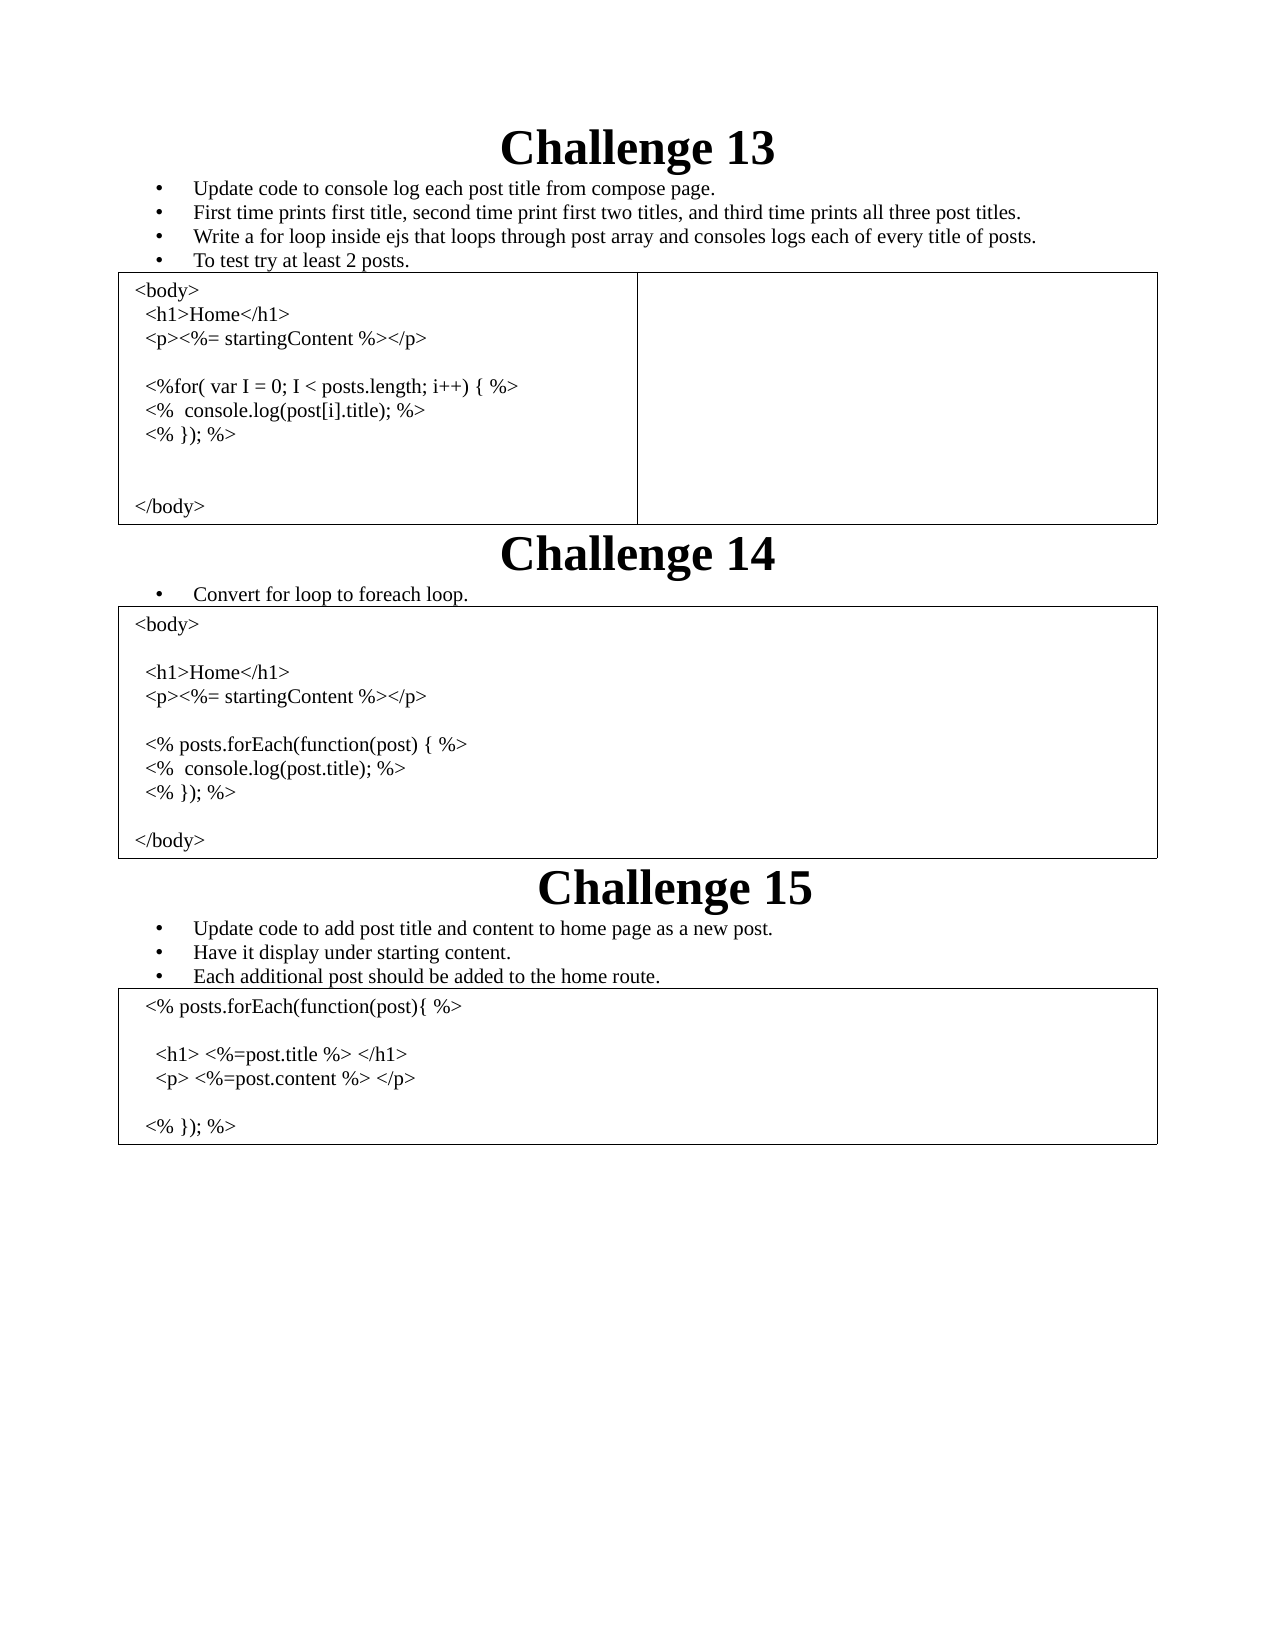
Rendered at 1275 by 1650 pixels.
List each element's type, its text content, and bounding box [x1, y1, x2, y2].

list Convert for loop to foreach loop. [156, 582, 1157, 606]
table_header [638, 273, 1157, 524]
list Update code to add post title and content to home page as a new post. [156, 916, 1157, 939]
list To test try at least 2 posts. [156, 248, 1157, 272]
table_header <% posts.forEach(function(post){ %> <h1> <%=post.title %> </h1> <p> <%=post.content %> </p> <% }); %> [119, 989, 1157, 1144]
list First time prints first title, second time print first two titles, and third time prints all three post titles. [156, 200, 1157, 224]
list Write a for loop inside ejs that loops through post array and consoles logs each of every title of posts. [156, 224, 1157, 248]
text Challenge 14 [118, 525, 1157, 582]
table_header <body> <h1>Home</h1> <p><%= startingContent %></p> <%for( var I = 0; I < posts.length; i++) { %> <% console.log(post[i].title); %> <% }); %> </body> [119, 273, 637, 524]
list Each additional post should be added to the home route. [156, 964, 1157, 988]
text Challenge 13 [118, 118, 1157, 176]
list Update code to console log each post title from compose page. [156, 176, 1157, 200]
list Challenge 15 [156, 859, 1157, 916]
list Have it display under starting content. [156, 939, 1157, 964]
table_header <body> <h1>Home</h1> <p><%= startingContent %></p> <% posts.forEach(function(post) { %> <% console.log(post.title); %> <% }); %> </body> [119, 607, 1157, 858]
